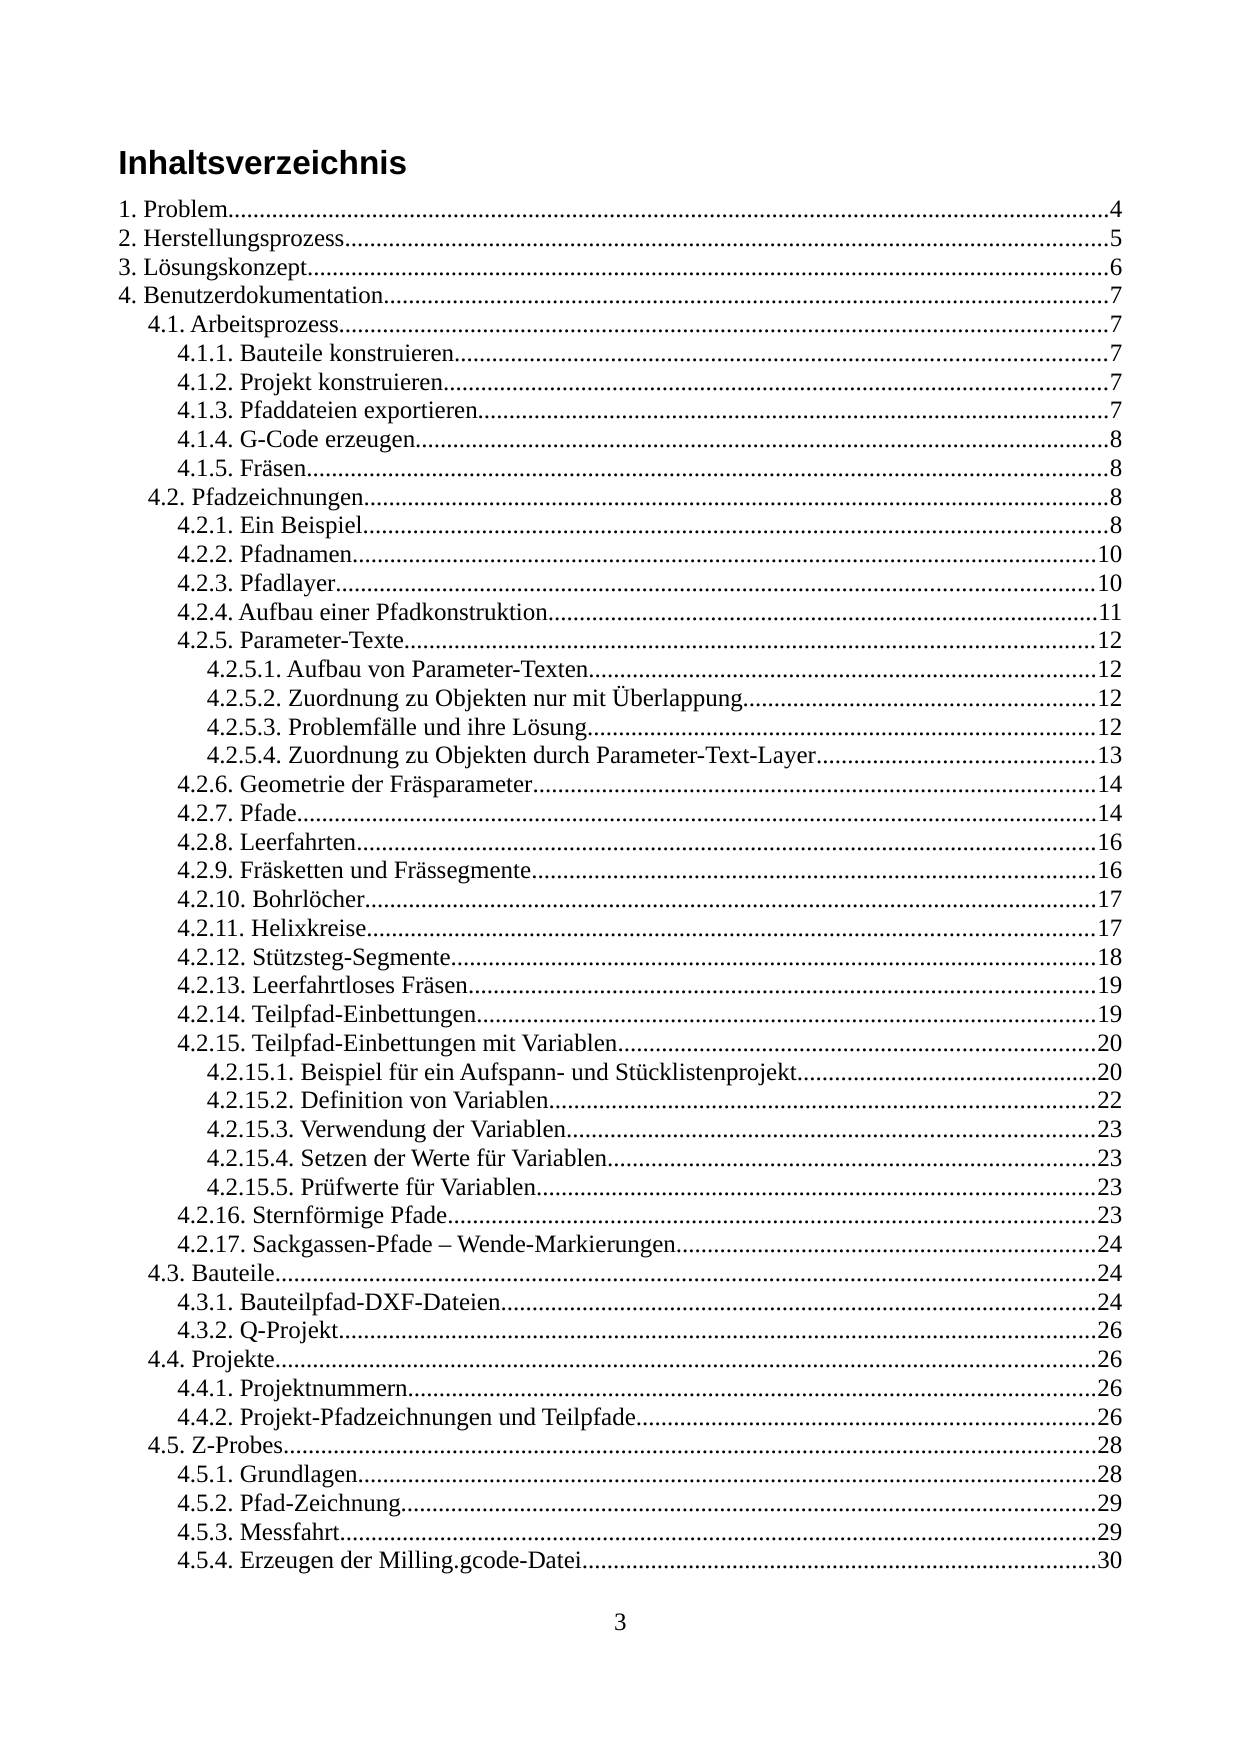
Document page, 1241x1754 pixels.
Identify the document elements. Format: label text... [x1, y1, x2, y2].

text 4.2.2. Pfadnamen 10 [177, 539, 1122, 568]
text 4.1.4. G-Code erzeugen 8 [177, 424, 1122, 453]
text 4.2.15.5. Prüfwerte für Variablen 23 [207, 1172, 1122, 1200]
text 4.2.5. Parameter-Texte 12 [177, 625, 1122, 654]
text 4.2.15.3. Verwendung der Variablen 23 [207, 1114, 1122, 1143]
text 4.2.10. Bohrlöcher 17 [177, 884, 1122, 913]
text 4.5.2. Pfad-Zeichnung 29 [177, 1488, 1122, 1517]
text 4.2.5.3. Problemfälle und ihre Lösung 12 [207, 712, 1122, 740]
text 4.1.1. Bauteile konstruieren 7 [177, 338, 1122, 367]
text 4.2.1. Ein Beispiel 8 [177, 510, 1122, 539]
text 4.5.1. Grundlagen 28 [177, 1459, 1122, 1488]
text 4.2.7. Pfade 14 [177, 798, 1122, 827]
text 4.2.16. Sternförmige Pfade 23 [177, 1200, 1122, 1229]
text 3. Lösungskonzept 6 [118, 252, 1122, 280]
text 2. Herstellungsprozess 5 [118, 223, 1122, 252]
text 4.2.15.4. Setzen der Werte für Variablen 23 [207, 1143, 1122, 1172]
text 4.2.5.2. Zuordnung zu Objekten nur mit Überlappung 12 [207, 683, 1122, 712]
text 4. Benutzerdokumentation 7 [118, 280, 1122, 309]
text 4.2.4. Aufbau einer Pfadkonstruktion 11 [177, 597, 1122, 625]
text 4.2.12. Stützsteg-Segmente 18 [177, 942, 1122, 970]
text 4.2.15. Teilpfad-Einbettungen mit Variablen 20 [177, 1028, 1122, 1057]
text 4.4.2. Projekt-Pfadzeichnungen und Teilpfade 26 [177, 1402, 1122, 1430]
text 1. Problem 4 [118, 194, 1122, 223]
text 4.2.15.2. Definition von Variablen 22 [207, 1085, 1122, 1114]
text 4.1.3. Pfaddateien exportieren 7 [177, 395, 1122, 424]
subtitle Inhaltsverzeichnis [118, 143, 1122, 182]
text 4.5.3. Messfahrt 29 [177, 1517, 1122, 1545]
text 4.1. Arbeitsprozess 7 [148, 309, 1122, 338]
text 4.2. Pfadzeichnungen 8 [148, 482, 1122, 510]
text 4.2.13. Leerfahrtloses Fräsen 19 [177, 970, 1122, 999]
text 4.2.6. Geometrie der Fräsparameter 14 [177, 769, 1122, 798]
text 4.1.2. Projekt konstruieren 7 [177, 367, 1122, 395]
text 4.3.1. Bauteilpfad-DXF-Dateien 24 [177, 1287, 1122, 1315]
text 4.2.14. Teilpfad-Einbettungen 19 [177, 999, 1122, 1028]
text 4.5.4. Erzeugen der Milling.gcode-Datei 30 [177, 1545, 1122, 1574]
text 4.3. Bauteile 24 [148, 1258, 1122, 1287]
text 4.4. Projekte 26 [148, 1344, 1122, 1373]
text 4.2.17. Sackgassen-Pfade – Wende-Markierungen 24 [177, 1229, 1122, 1258]
text 4.2.9. Fräsketten und Frässegmente 16 [177, 855, 1122, 884]
text 4.2.5.1. Aufbau von Parameter-Texten 12 [207, 654, 1122, 683]
text 4.2.3. Pfadlayer 10 [177, 568, 1122, 597]
text 4.1.5. Fräsen 8 [177, 453, 1122, 482]
text 4.2.5.4. Zuordnung zu Objekten durch Parameter-Text-Layer 13 [207, 740, 1122, 769]
text 4.2.15.1. Beispiel für ein Aufspann- und Stücklistenprojekt 20 [207, 1057, 1122, 1085]
text 4.4.1. Projektnummern 26 [177, 1373, 1122, 1402]
text 4.3.2. Q-Projekt 26 [177, 1315, 1122, 1344]
text 4.5. Z-Probes 28 [148, 1430, 1122, 1459]
text 4.2.11. Helixkreise 17 [177, 913, 1122, 942]
text 4.2.8. Leerfahrten 16 [177, 827, 1122, 855]
